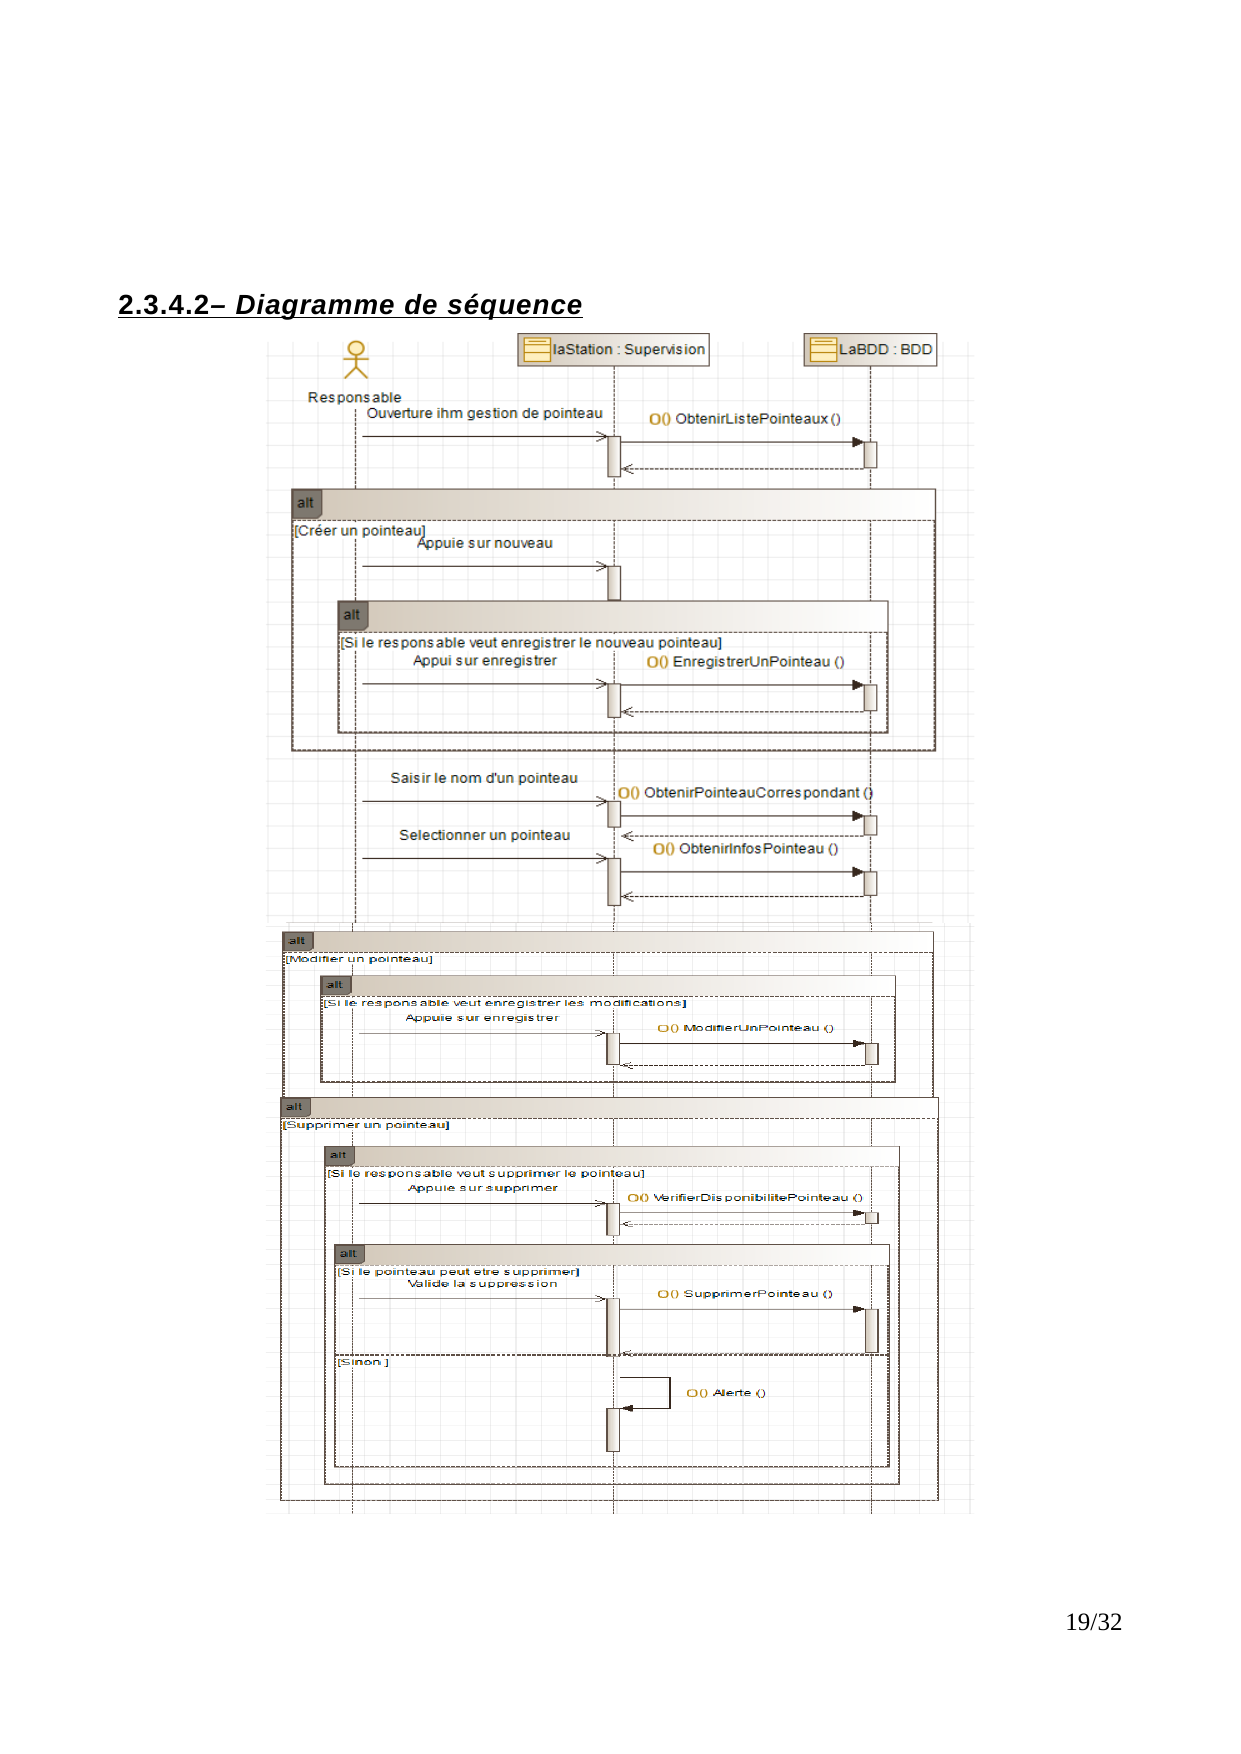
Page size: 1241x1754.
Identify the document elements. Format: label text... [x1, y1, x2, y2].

subtitle 2.3.4.2– Diagramme de séquence [118, 289, 1122, 321]
picture [265, 333, 975, 1514]
